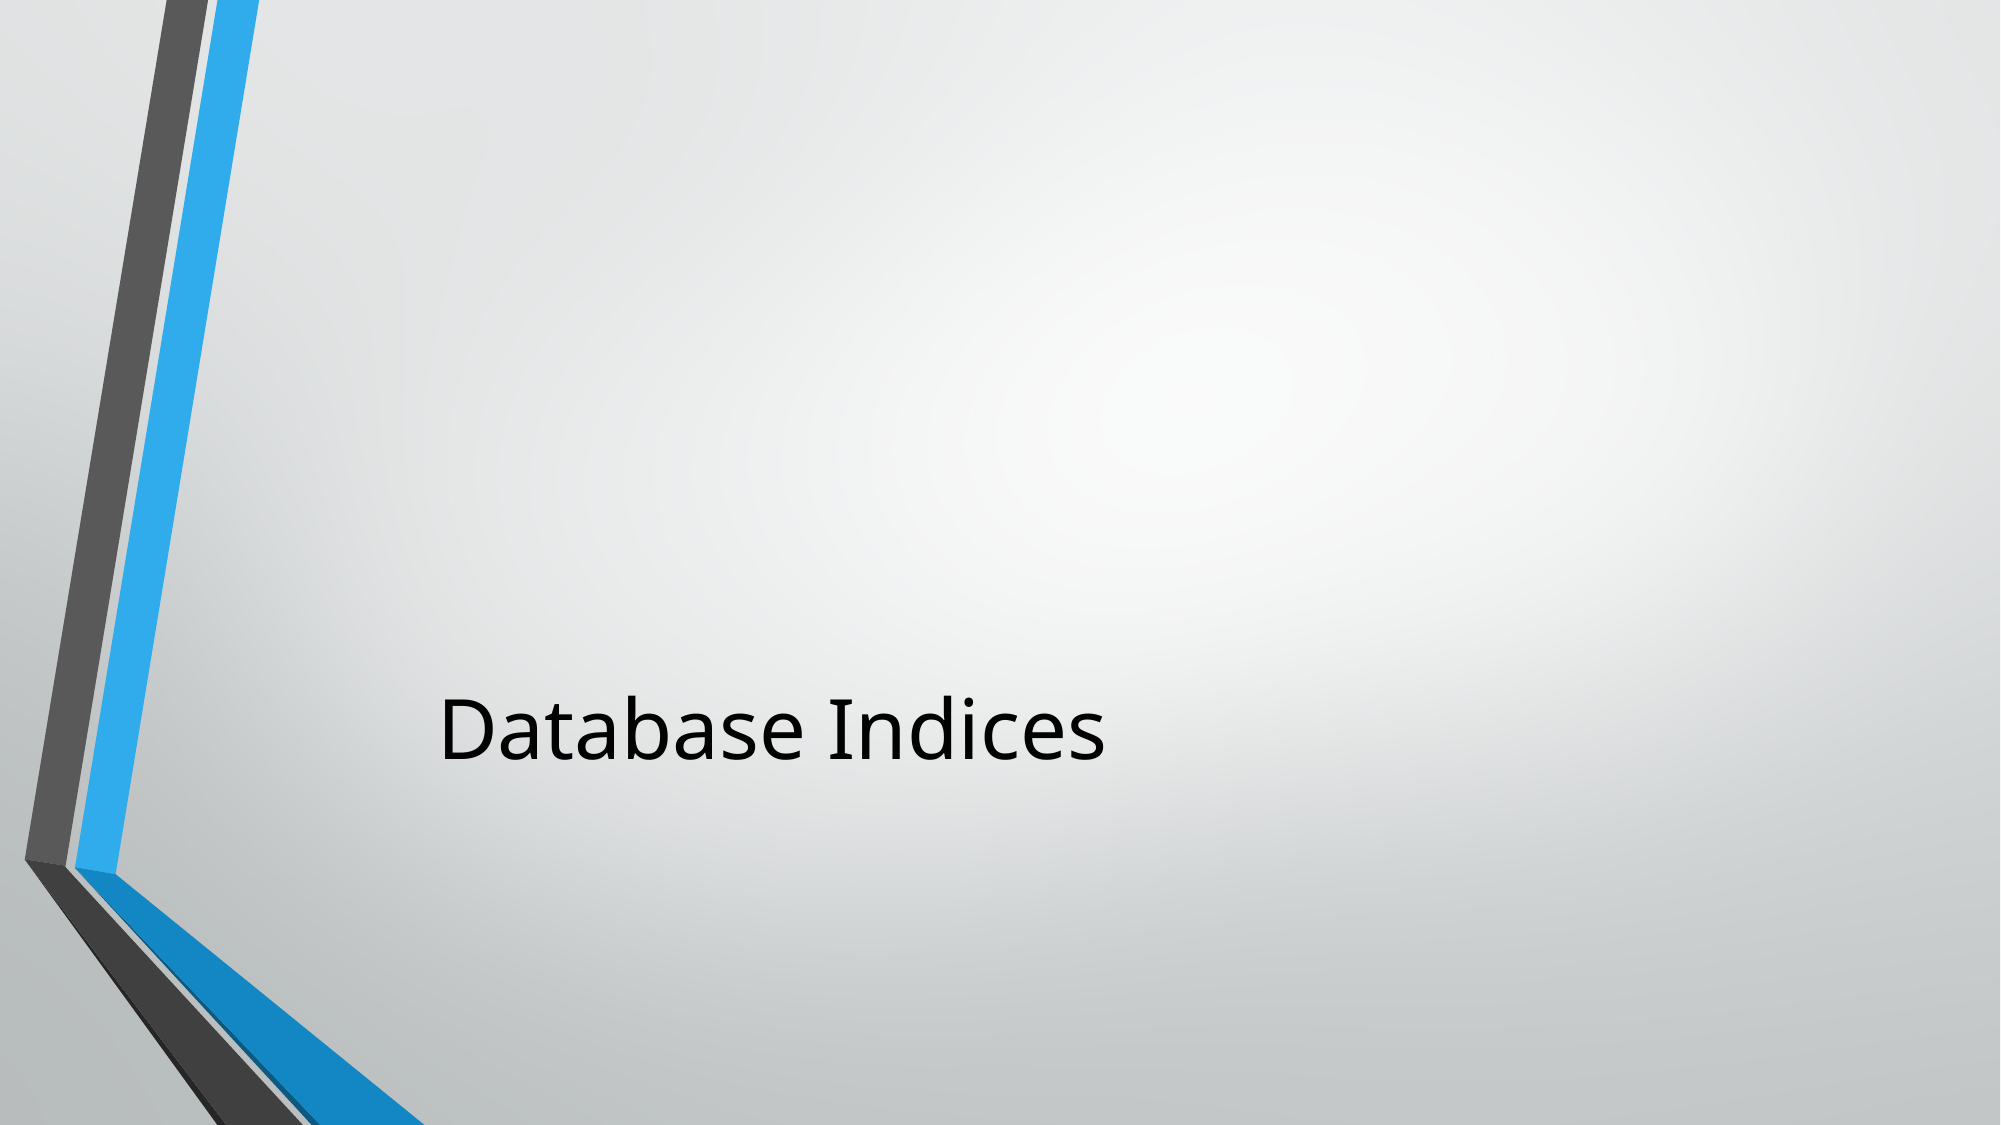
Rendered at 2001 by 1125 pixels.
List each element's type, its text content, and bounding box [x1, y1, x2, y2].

title Database Indices [421, 437, 1887, 784]
